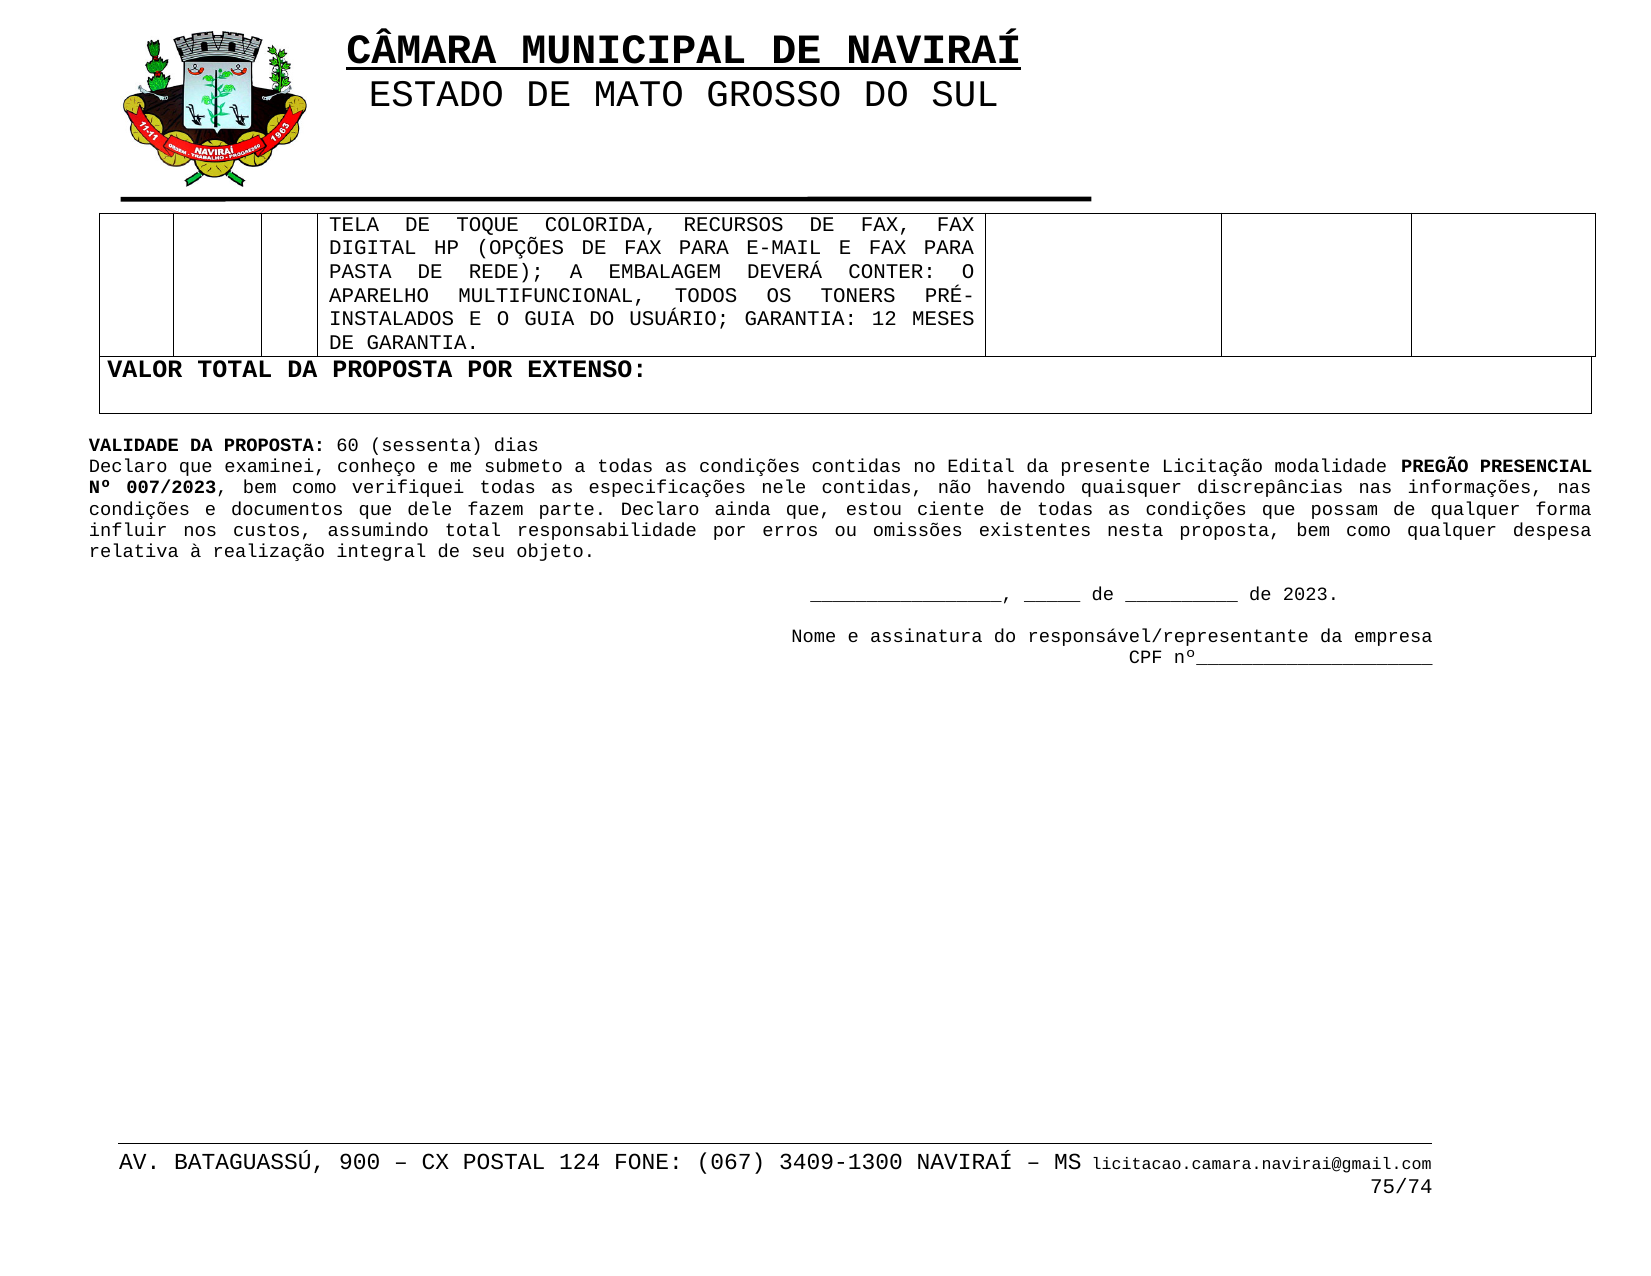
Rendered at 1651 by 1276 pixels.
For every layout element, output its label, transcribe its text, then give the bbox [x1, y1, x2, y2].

table_cell TELA DE TOQUE COLORIDA, RECURSOS DE FAX, FAX DIGITAL HP (OPÇÕES DE FAX PARA E-MAIL E FAX PARA PASTA DE REDE); A EMBALAGEM DEVERÁ CONTER: O APARELHO MULTIFUNCIONAL, TODOS OS TONERS PRÉ-INSTALADOS E O GUIA DO USUÁRIO; GARANTIA: 12 MESES DE GARANTIA. [318, 214, 985, 356]
table_cell VALOR TOTAL DA PROPOSTA POR EXTENSO: [100, 357, 1591, 413]
text VALIDADE DA PROPOSTA: 60 (sessenta) dias [88, 436, 1432, 457]
table_cell [1412, 214, 1595, 356]
text Declaro que examinei, conheço e me submeto a todas as condições contidas no Edital da presente Licitação modalidade PREGÃO PRESENCIAL Nº 007/2023, bem como verifiquei todas as especificações nele contidas, não havendo quaisquer discrepâncias nas informações, nas condições e documentos que dele fazem parte. Declaro ainda que, estou ciente de todas as condições que possam de qualquer forma influir nos custos, assumindo total responsabilidade por erros ou omissões existentes nesta proposta, bem como qualquer despesa relativa à realização integral de seu objeto. [88, 457, 1592, 563]
text Nome e assinatura do responsável/representante da empresa [118, 627, 1432, 648]
table_cell [100, 214, 173, 356]
table_cell [986, 214, 1221, 356]
table_cell [1222, 214, 1411, 356]
text _________________, _____ de __________ de 2023. [709, 584, 1550, 606]
table_cell [174, 214, 261, 356]
table_cell [262, 214, 317, 356]
text CPF nº_____________________ [118, 648, 1432, 669]
